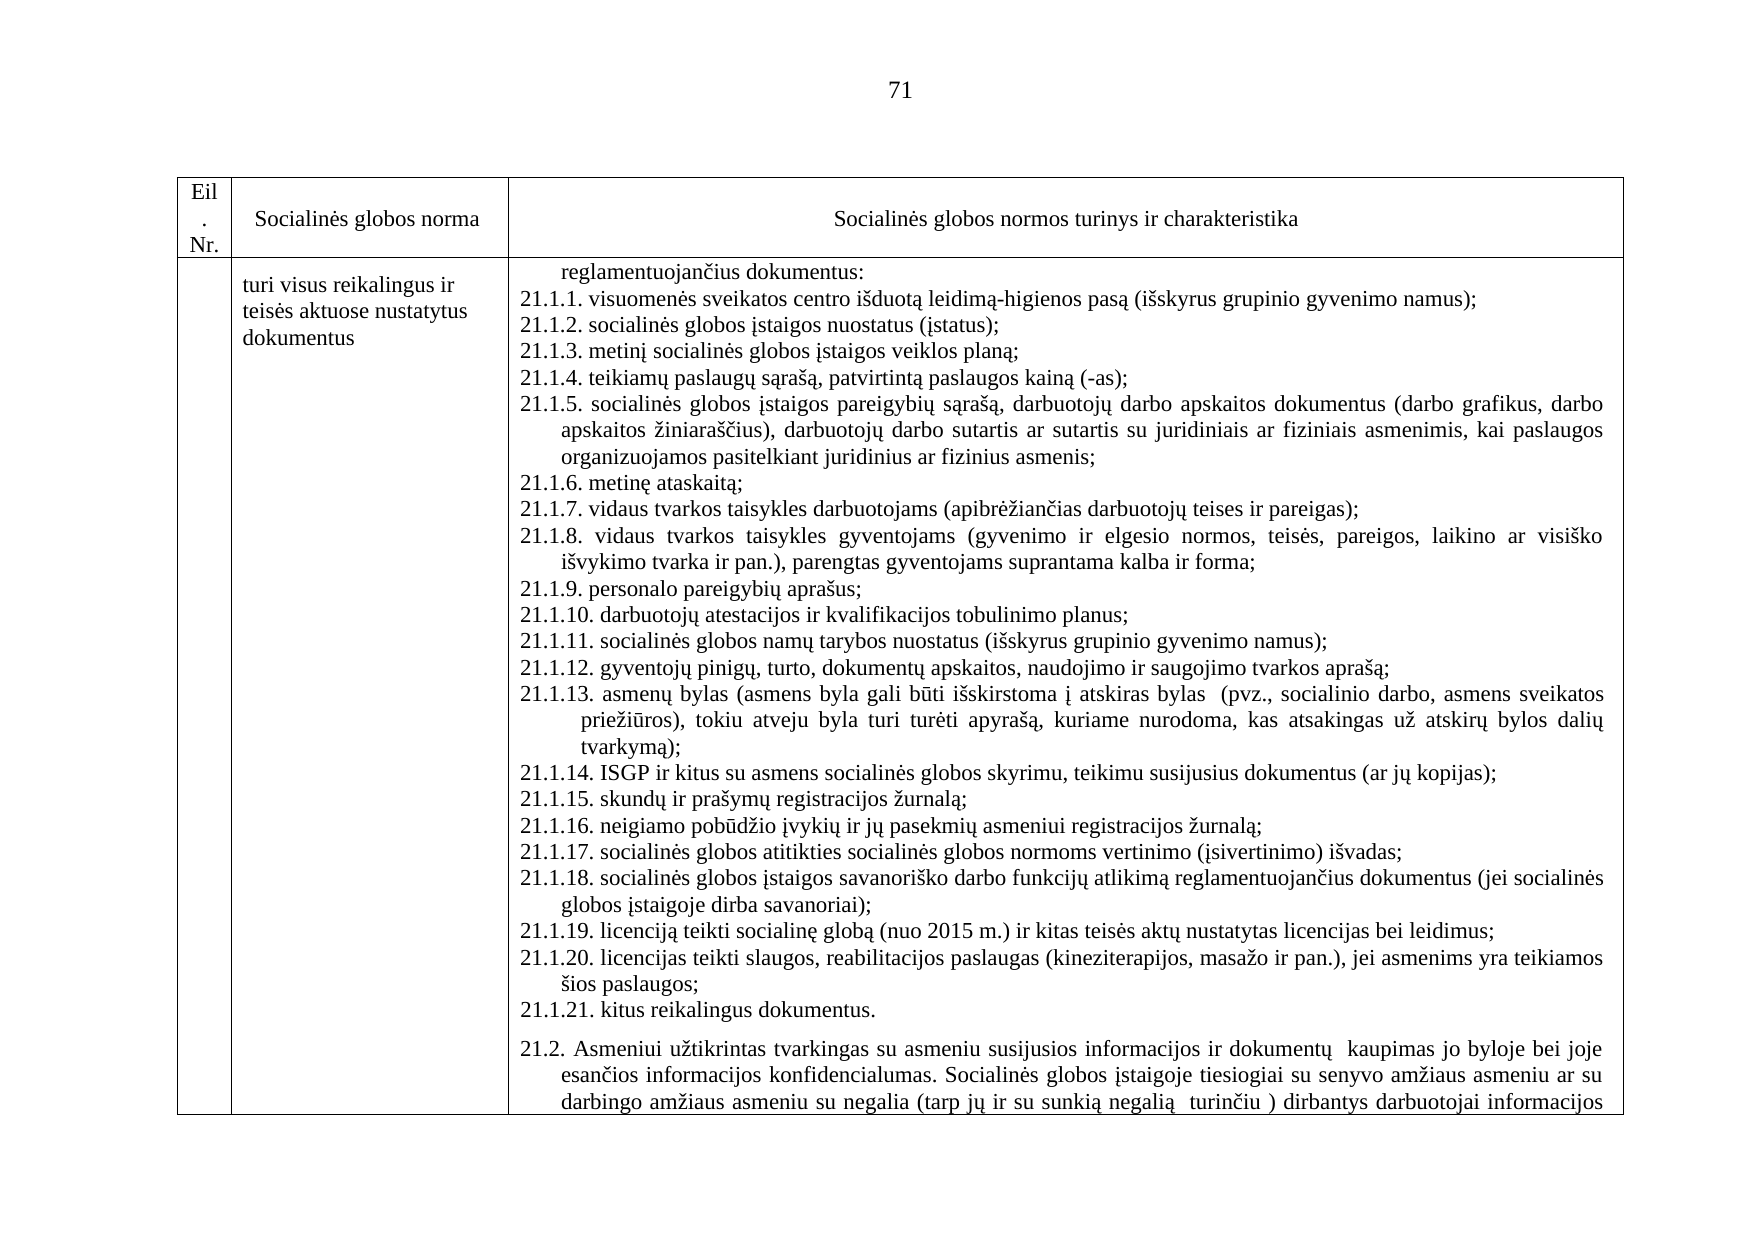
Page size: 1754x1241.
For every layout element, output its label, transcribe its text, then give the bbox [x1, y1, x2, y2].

table_cell [178, 258, 231, 1114]
table_cell turi visus reikalingus ir teisės aktuose nustatytus dokumentus [232, 258, 508, 1114]
table_header Socialinės globos normos turinys ir charakteristika [509, 178, 1623, 257]
table_cell reglamentuojančius dokumentus: 21.1.1. visuomenės sveikatos centro išduotą leidimą-higienos pasą (išskyrus grupinio gyvenimo namus); 21.1.2. socialinės globos įstaigos nuostatus (įstatus); 21.1.3. metinį socialinės globos įstaigos veiklos planą; 21.1.4. teikiamų paslaugų sąrašą, patvirtintą paslaugos kainą (-as); 21.1.5. socialinės globos įstaigos pareigybių sąrašą, darbuotojų darbo apskaitos dokumentus (darbo grafikus, darbo apskaitos žiniaraščius), darbuotojų darbo sutartis ar sutartis su juridiniais ar fiziniais asmenimis, kai paslaugos organizuojamos pasitelkiant juridinius ar fizinius asmenis; 21.1.6. metinę ataskaitą; 21.1.7. vidaus tvarkos taisykles darbuotojams (apibrėžiančias darbuotojų teises ir pareigas); 21.1.8. vidaus tvarkos taisykles gyventojams (gyvenimo ir elgesio normos, teisės, pareigos, laikino ar visiško išvykimo tvarka ir pan.), parengtas gyventojams suprantama kalba ir forma; 21.1.9. personalo pareigybių aprašus; 21.1.10. darbuotojų atestacijos ir kvalifikacijos tobulinimo planus; 21.1.11. socialinės globos namų tarybos nuostatus (išskyrus grupinio gyvenimo namus); 21.1.12. gyventojų pinigų, turto, dokumentų apskaitos, naudojimo ir saugojimo tvarkos aprašą; 21.1.13. asmenų bylas (asmens byla gali būti išskirstoma į atskiras bylas (pvz., socialinio darbo, asmens sveikatos priežiūros), tokiu atveju byla turi turėti apyrašą, kuriame nurodoma, kas atsakingas už atskirų bylos dalių tvarkymą); 21.1.14. ISGP ir kitus su asmens socialinės globos skyrimu, teikimu susijusius dokumentus (ar jų kopijas); 21.1.15. skundų ir prašymų registracijos žurnalą; 21.1.16. neigiamo pobūdžio įvykių ir jų pasekmių asmeniui registracijos žurnalą; 21.1.17. socialinės globos atitikties socialinės globos normoms vertinimo (įsivertinimo) išvadas; 21.1.18. socialinės globos įstaigos savanoriško darbo funkcijų atlikimą reglamentuojančius dokumentus (jei socialinės globos įstaigoje dirba savanoriai); 21.1.19. licenciją teikti socialinę globą (nuo 2015 m.) ir kitas teisės aktų nustatytas licencijas bei leidimus; 21.1.20. licencijas teikti slaugos, reabilitacijos paslaugas (kineziterapijos, masažo ir pan.), jei asmenims yra teikiamos šios paslaugos; 21.1.21. kitus reikalingus dokumentus. 21.2. Asmeniui užtikrintas tvarkingas su asmeniu susijusios informacijos ir dokumentų kaupimas jo byloje bei joje esančios informacijos konfidencialumas. Socialinės globos įstaigoje tiesiogiai su senyvo amžiaus asmeniu ar su darbingo amžiaus asmeniu su negalia (tarp jų ir su sunkią negalią turinčiu ) dirbantys darbuotojai informacijos [509, 258, 1623, 1114]
table_header Socialinės globos norma [232, 178, 508, 257]
table_header Eil. Nr. [178, 178, 231, 257]
